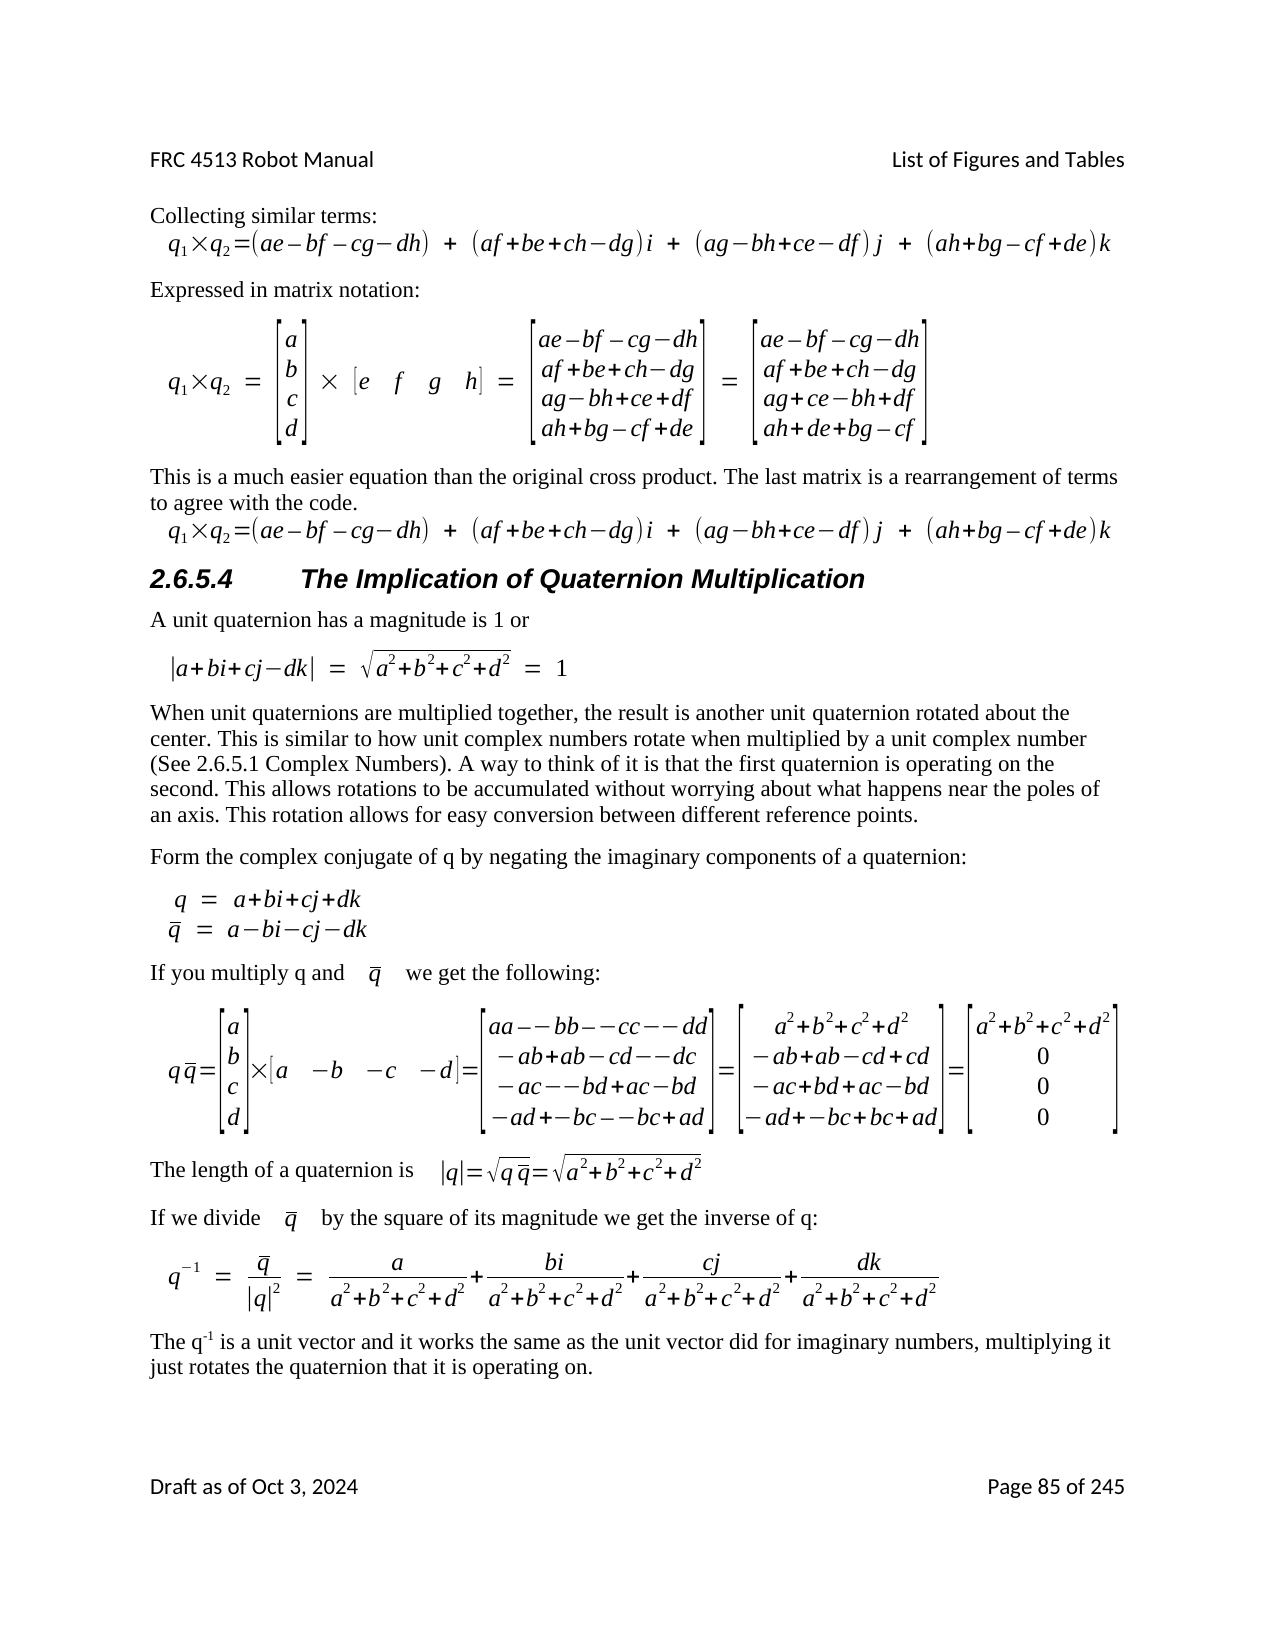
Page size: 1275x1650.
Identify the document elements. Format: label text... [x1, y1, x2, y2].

text If you multiply q and we get the following: [150, 959, 1125, 987]
subtitle The Implication of Quaternion Multiplication [150, 564, 1125, 594]
text This is a much easier equation than the original cross product. The last matrix is a rearrangement of terms to agree with the code. [150, 464, 1125, 547]
text When unit quaternions are multiplied together, the result is another unit quaternion rotated about the center. This is similar to how unit complex numbers rotate when multiplied by a unit complex number (See 2.6.5.1 Complex Numbers). A way to think of it is that the first quaternion is operating on the second. This allows rotations to be accumulated without worrying about what happens near the poles of an axis. This rotation allows for easy conversion between different reference points. [150, 700, 1125, 827]
text If we divide by the square of its magnitude we get the inverse of q: [150, 1204, 1125, 1232]
text Expressed in matrix notation: [150, 277, 1125, 302]
text The q-1 is a unit vector and it works the same as the unit vector did for imaginary numbers, multiplying it just rotates the quaternion that it is operating on. [150, 1329, 1125, 1380]
text Form the complex conjugate of q by negating the imaginary components of a quaternion: [150, 844, 1125, 869]
text A unit quaternion has a magnitude is 1 or [150, 607, 1125, 632]
text The length of a quaternion is [150, 1153, 1125, 1187]
text Collecting similar terms: [150, 203, 1125, 260]
